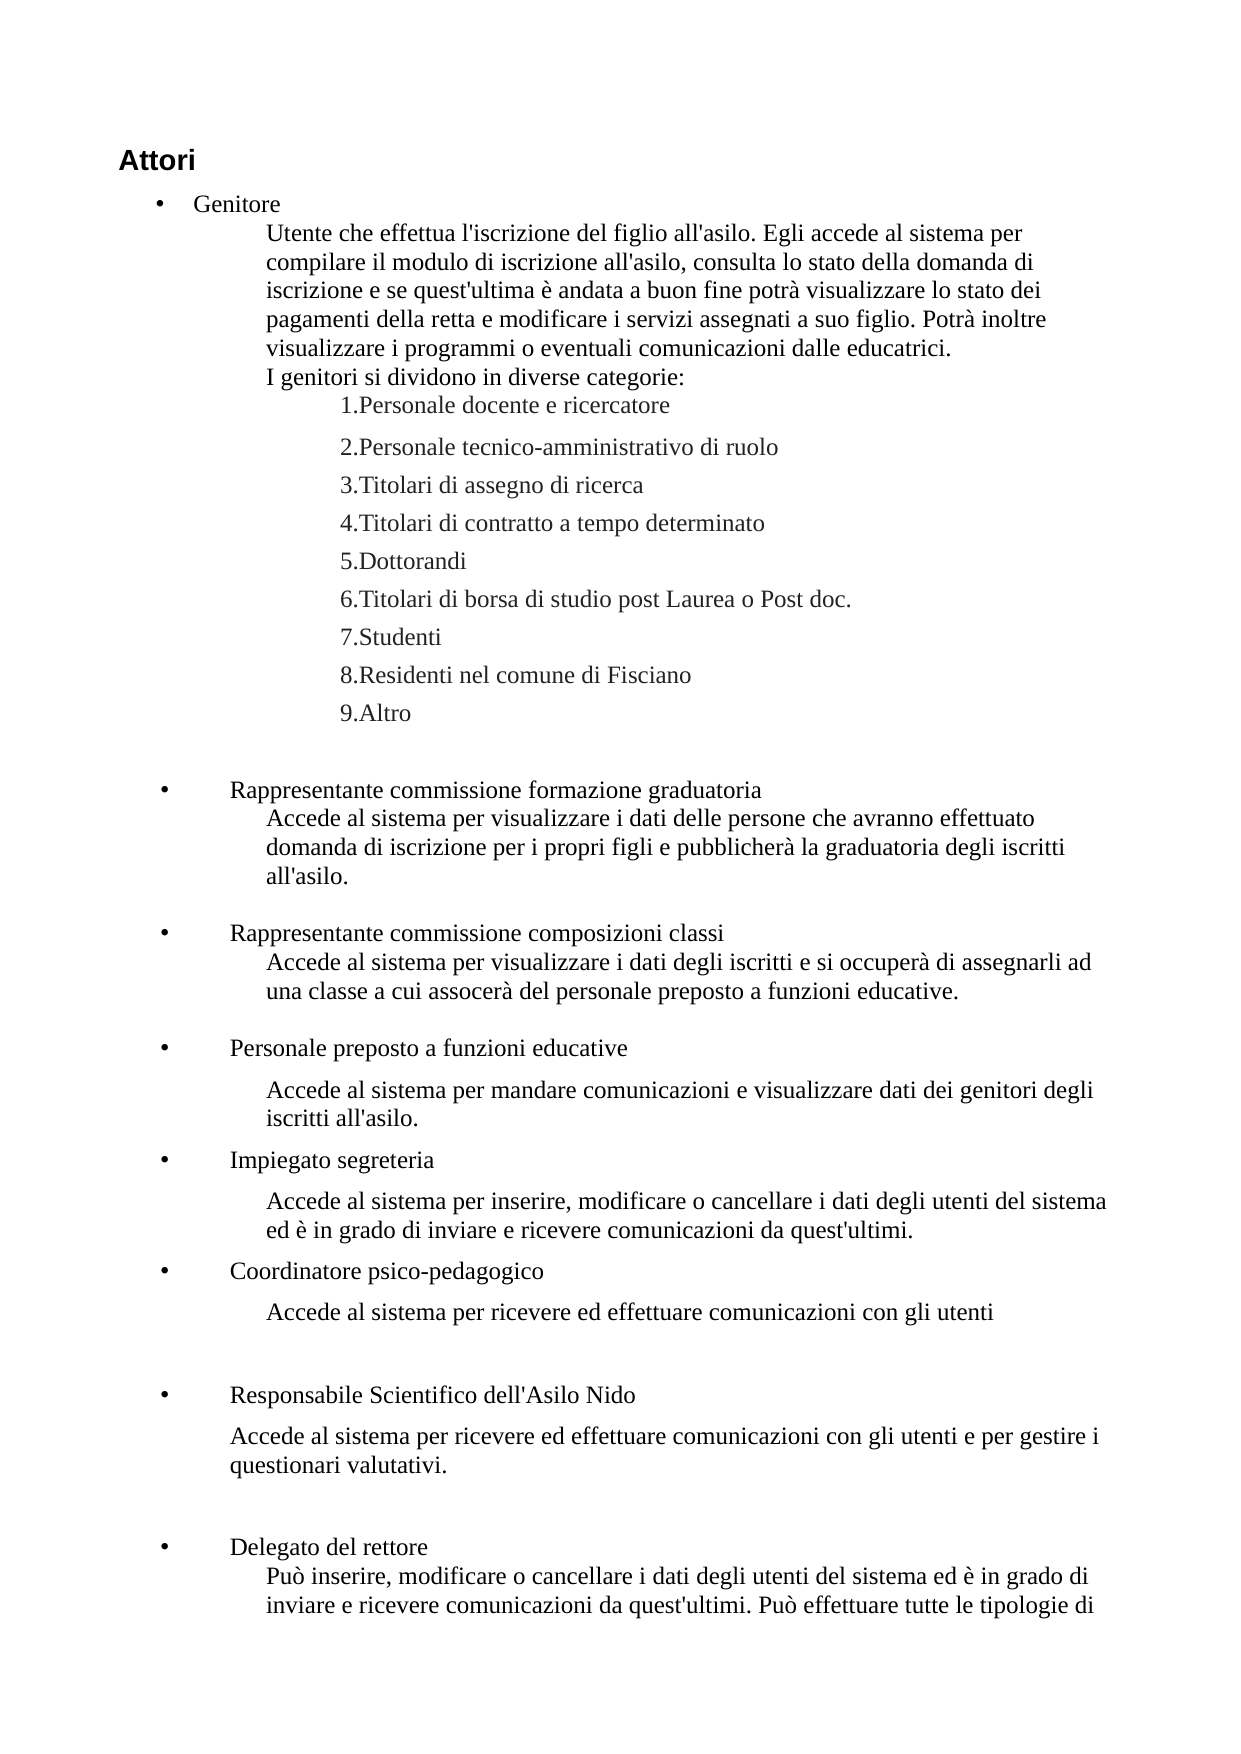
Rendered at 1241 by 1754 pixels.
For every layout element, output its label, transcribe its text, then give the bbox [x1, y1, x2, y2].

list Accede al sistema per mandare comunicazioni e visualizzare dati dei genitori degli iscritti all'asilo. [228, 1075, 1122, 1132]
list Accede al sistema per inserire, modificare o cancellare i dati degli utenti del sistema ed è in grado di inviare e ricevere comunicazioni da quest'ultimi. [228, 1186, 1122, 1243]
list Impiegato segreteria [160, 1145, 1122, 1173]
list Accede al sistema per visualizzare i dati delle persone che avranno effettuato domanda di iscrizione per i propri figli e pubblicherà la graduatoria degli iscritti all'asilo. [228, 803, 1122, 890]
list Delegato del rettore [160, 1532, 1122, 1561]
list Accede al sistema per visualizzare i dati degli iscritti e si occuperà di assegnarli ad una classe a cui assocerà del personale preposto a funzioni educative. [228, 947, 1122, 1005]
text 1.Personale docente e ricercatore [327, 390, 1122, 419]
list Può inserire, modificare o cancellare i dati degli utenti del sistema ed è in grado di inviare e ricevere comunicazioni da quest'ultimi. Può effettuare tutte le tipologie di [228, 1561, 1122, 1618]
list Studenti [340, 622, 1122, 651]
list Responsabile Scientifico dell'Asilo Nido [160, 1380, 1122, 1408]
list Personale tecnico-amministrativo di ruolo [340, 432, 1122, 460]
list Utente che effettua l'iscrizione del figlio all'asilo. Egli accede al sistema per compilare il modulo di iscrizione all'asilo, consulta lo stato della domanda di iscrizione e se quest'ultima è andata a buon fine potrà visualizzare lo stato dei pagamenti della retta e modificare i servizi assegnati a suo figlio. Potrà inoltre visualizzare i programmi o eventuali comunicazioni dalle educatrici. [228, 218, 1122, 362]
list Titolari di assegno di ricerca [340, 470, 1122, 498]
list Accede al sistema per ricevere ed effettuare comunicazioni con gli utenti e per gestire i questionari valutativi. [192, 1421, 1122, 1478]
list Dottorandi [340, 546, 1122, 575]
list Personale preposto a funzioni educative [160, 1033, 1122, 1062]
list Rappresentante commissione formazione graduatoria [160, 775, 1122, 803]
list Altro [340, 698, 1122, 727]
list I genitori si dividono in diverse categorie: [228, 362, 1122, 390]
list Accede al sistema per ricevere ed effettuare comunicazioni con gli utenti [228, 1297, 1122, 1326]
list Residenti nel comune di Fisciano [340, 660, 1122, 689]
list Titolari di contratto a tempo determinato [340, 508, 1122, 537]
list Titolari di borsa di studio post Laurea o Post doc. [340, 584, 1122, 613]
subtitle Attori [118, 143, 1122, 177]
list Genitore [156, 189, 1122, 218]
list Rappresentante commissione composizioni classi [160, 918, 1122, 947]
list Coordinatore psico-pedagogico [160, 1256, 1122, 1285]
